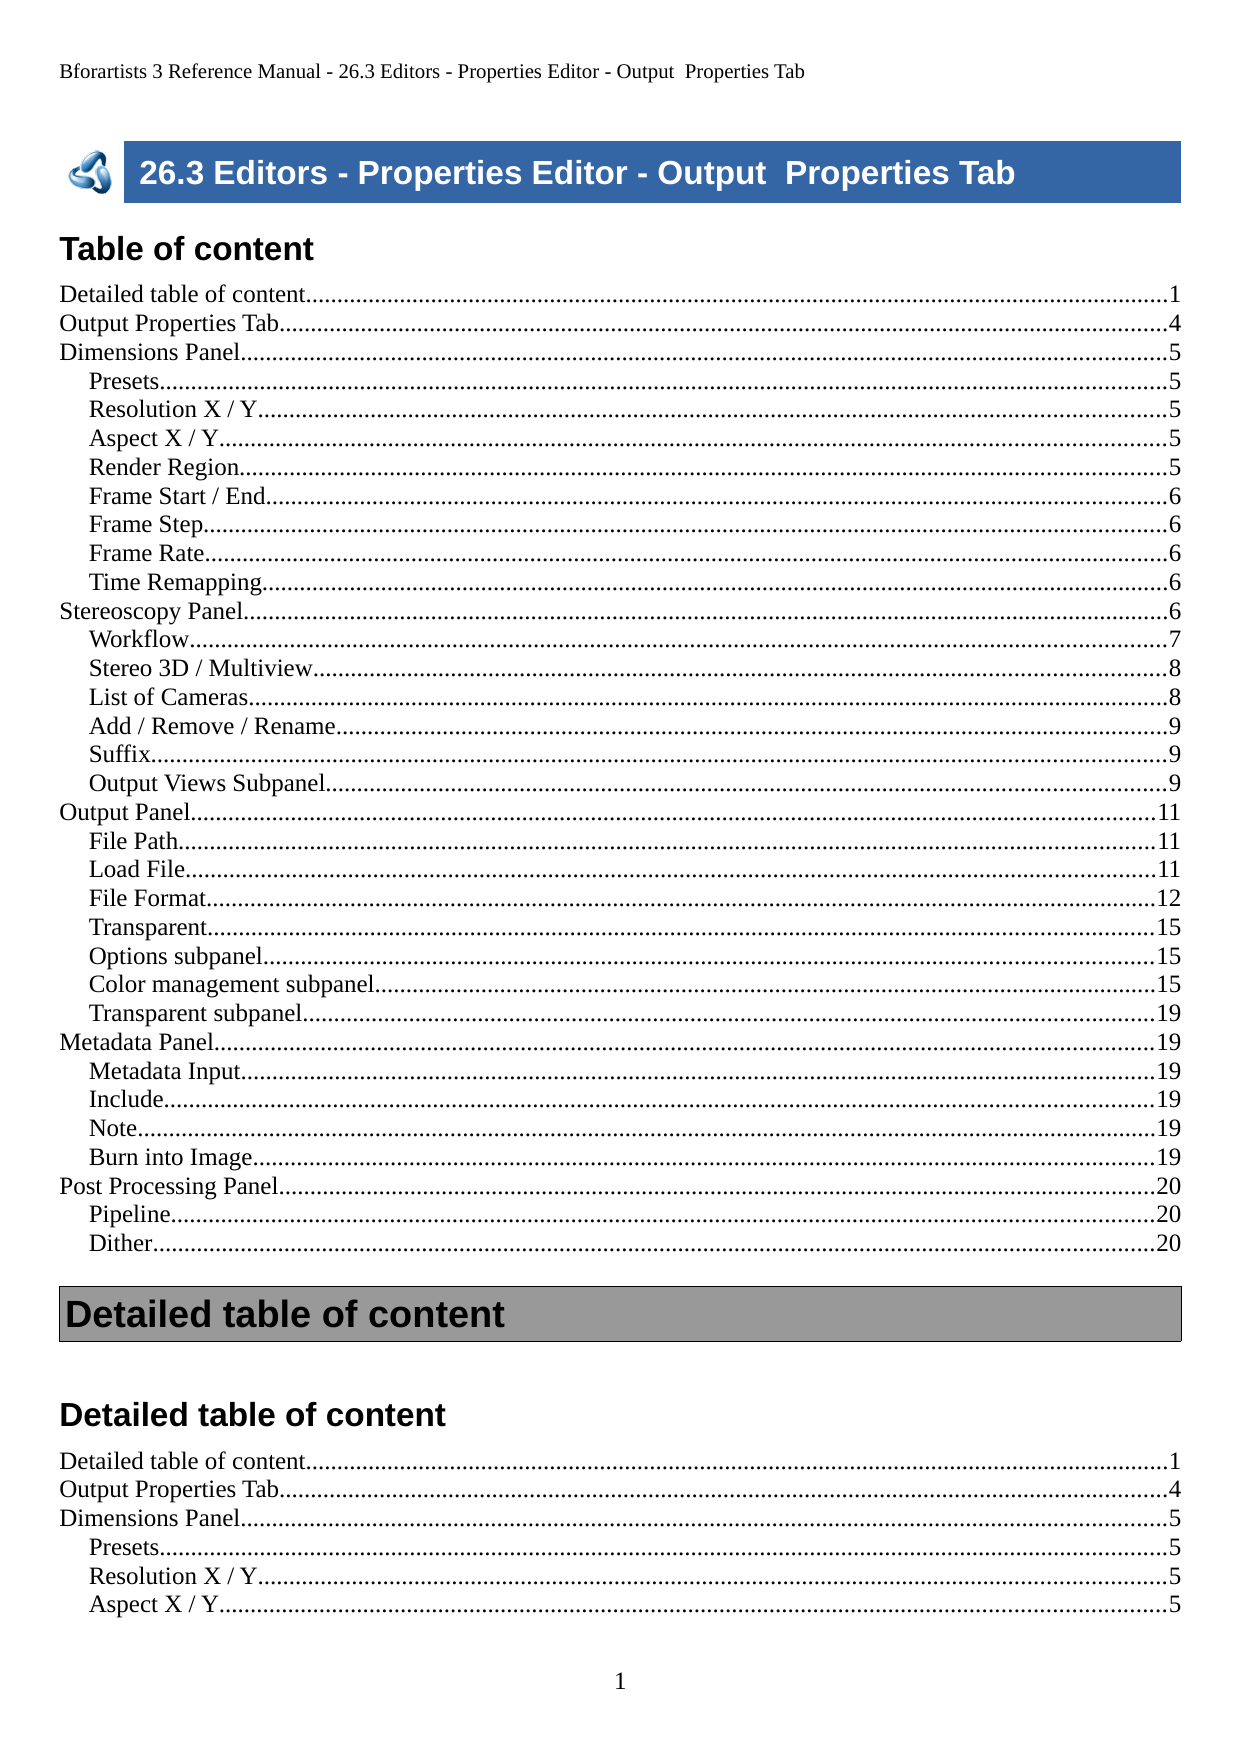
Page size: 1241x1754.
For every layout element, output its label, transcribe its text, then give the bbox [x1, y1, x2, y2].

text Note 19 [88, 1113, 1181, 1142]
text File Format 12 [88, 883, 1181, 912]
text Aspect X / Y 5 [88, 1589, 1181, 1618]
text Stereoscopy Panel 6 [59, 596, 1181, 624]
text Frame Step 6 [88, 509, 1181, 538]
text Presets 5 [88, 1532, 1181, 1561]
text File Path 11 [88, 826, 1181, 854]
text List of Cameras 8 [88, 682, 1181, 711]
text Stereo 3D / Multiview 8 [88, 653, 1181, 682]
text Render Region 5 [88, 452, 1181, 481]
text Options subpanel 15 [88, 941, 1181, 969]
picture [65, 147, 114, 197]
text Frame Start / End 6 [88, 481, 1181, 509]
text Dimensions Panel 5 [59, 1503, 1181, 1532]
table_header [59, 141, 124, 203]
text Detailed table of content 1 [59, 1446, 1181, 1474]
text Frame Rate 6 [88, 538, 1181, 567]
text Color management subpanel 15 [88, 969, 1181, 998]
text Time Remapping 6 [88, 567, 1181, 596]
text Output Properties Tab 4 [59, 1474, 1181, 1503]
subtitle Table of content [59, 228, 1181, 267]
table_header Detailed table of content [60, 1287, 1181, 1341]
text Presets 5 [88, 366, 1181, 394]
text Resolution X / Y 5 [88, 394, 1181, 423]
text Include 19 [88, 1084, 1181, 1113]
text Dither 20 [88, 1228, 1181, 1257]
text Burn into Image 19 [88, 1142, 1181, 1171]
text Aspect X / Y 5 [88, 423, 1181, 452]
text Output Views Subpanel 9 [88, 768, 1181, 797]
text Metadata Panel 19 [59, 1027, 1181, 1056]
text Load File 11 [88, 854, 1181, 883]
text Metadata Input 19 [88, 1056, 1181, 1084]
text Output Properties Tab 4 [59, 308, 1181, 337]
text Add / Remove / Rename 9 [88, 711, 1181, 739]
text Output Panel 11 [59, 797, 1181, 826]
subtitle Detailed table of content [59, 1395, 1181, 1433]
text Post Processing Panel 20 [59, 1171, 1181, 1199]
text Dimensions Panel 5 [59, 337, 1181, 366]
text Resolution X / Y 5 [88, 1561, 1181, 1589]
table_header 26.3 Editors - Properties Editor - Output Properties Tab [124, 141, 1181, 203]
text Workflow 7 [88, 624, 1181, 653]
text Transparent 15 [88, 912, 1181, 941]
text Transparent subpanel 19 [88, 998, 1181, 1027]
text Detailed table of content 1 [59, 279, 1181, 308]
text Pipeline 20 [88, 1199, 1181, 1228]
text Suffix 9 [88, 739, 1181, 768]
